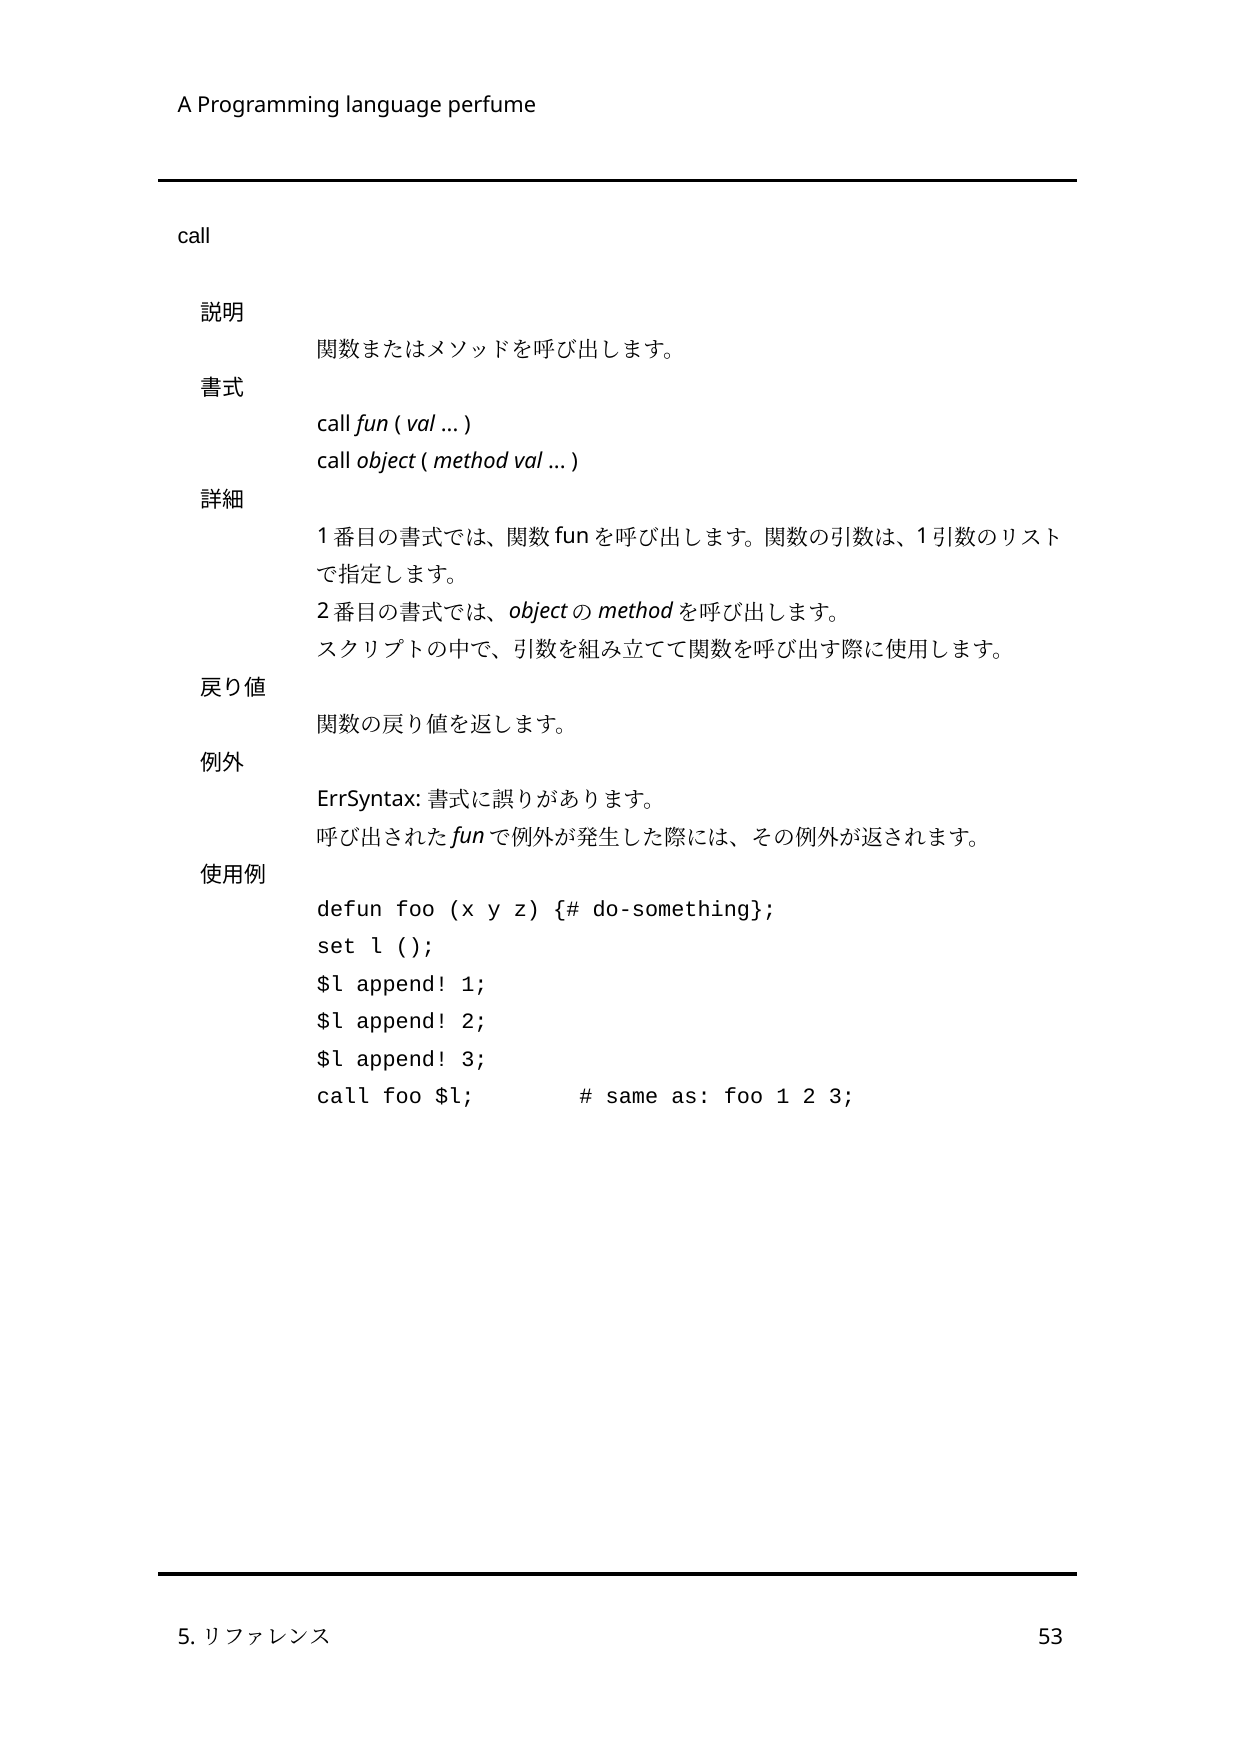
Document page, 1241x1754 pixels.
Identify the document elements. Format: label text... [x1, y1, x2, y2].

table_cell call fun ( val ... ) call object ( method val ... ) [317, 367, 1063, 479]
table_header 関数またはメソッドを呼び出します。 [317, 292, 1063, 367]
table_cell ErrSyntax: 書式に誤りがあります。 呼び出されたfunで例外が発生した際には、その例外が返されます。 [317, 742, 1063, 854]
table_cell 使用例 [200, 854, 317, 1117]
table_header 説明 [200, 292, 317, 367]
subtitle call [177, 217, 1063, 254]
table_cell 1番目の書式では、関数funを呼び出します。関数の引数は、1引数のリストで指定します。 2番目の書式では、objectのmethodを呼び出します。 スクリプトの中で、引数を組み立てて関数を呼び出す際に使用します。 [317, 479, 1063, 667]
table_cell 例外 [200, 742, 317, 854]
table_cell 戻り値 [200, 667, 317, 742]
table_cell defun foo (x y z) {# do-something}; set l (); $l append! 1; $l append! 2; $l append! 3; call foo $l; # same as: foo 1 2 3; [317, 854, 1063, 1117]
table_cell 書式 [200, 367, 317, 479]
table_cell 関数の戻り値を返します。 [317, 667, 1063, 742]
table_cell 詳細 [200, 479, 317, 667]
